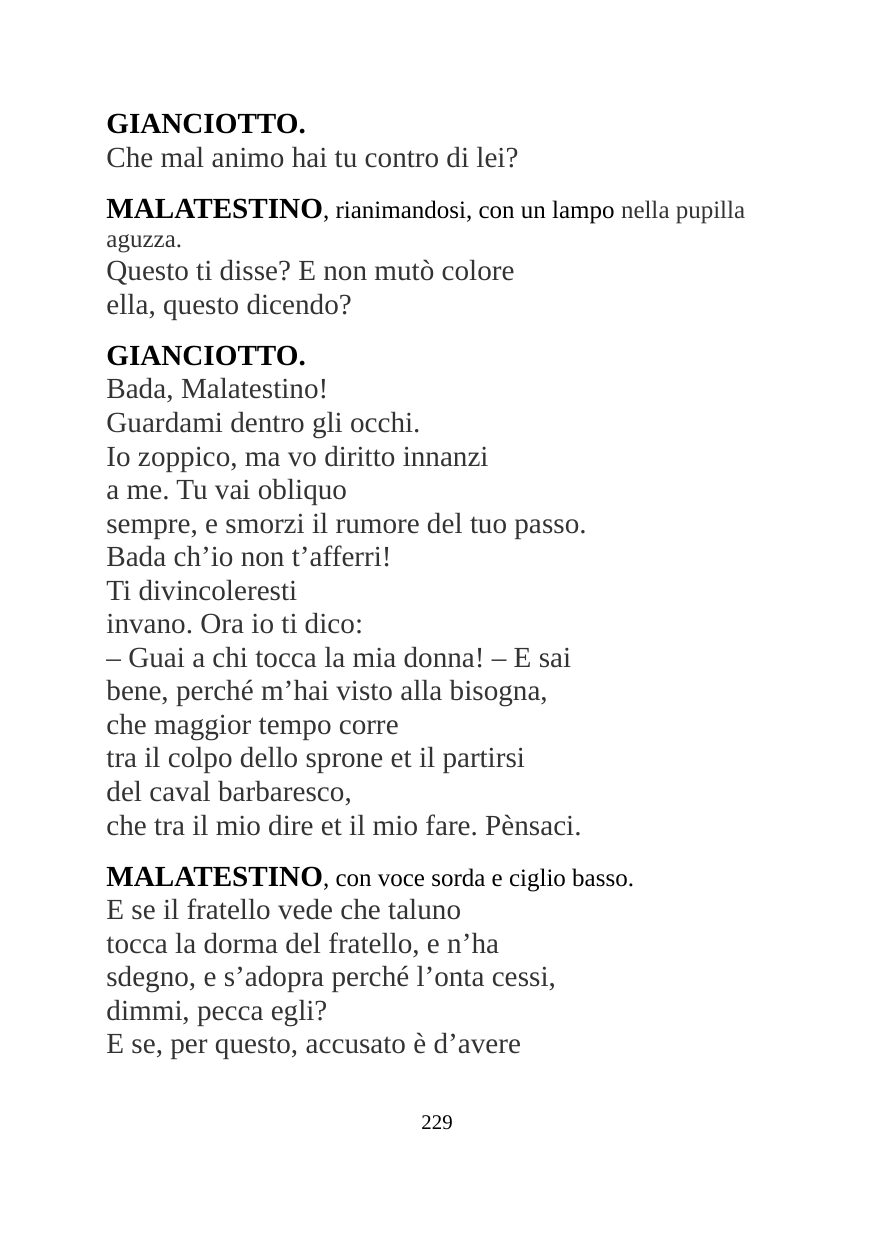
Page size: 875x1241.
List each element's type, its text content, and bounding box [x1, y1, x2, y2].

text Bada, Malatestino! [106, 372, 767, 405]
text – Guai a chi tocca la mia donna! – E sai bene, perché m’hai visto alla bisogna, che maggior tempo corre tra il colpo dello sprone et il partirsi del caval barbaresco, [106, 640, 767, 808]
text MALATESTINO, con voce sorda e ciglio basso. [106, 859, 767, 892]
text GIANCIOTTO. [106, 106, 767, 140]
text MALATESTINO, rianimandosi, con un lampo nella pupilla aguzza. [106, 191, 767, 253]
text che tra il mio dire et il mio fare. Pènsaci. [106, 808, 767, 841]
text GIANCIOTTO. [106, 338, 767, 372]
text Questo ti disse? E non mutò colore ella, questo dicendo? [106, 253, 767, 320]
text Che mal animo hai tu contro di lei? [106, 140, 767, 173]
text Guardami dentro gli occhi. Io zoppico, ma vo diritto innanzi a me. Tu vai obliquo sempre, e smorzi il rumore del tuo passo. Bada ch’io non t’afferri! Ti divincoleresti invano. Ora io ti dico: [106, 405, 767, 640]
text E se il fratello vede che taluno tocca la dorma del fratello, e n’ha sdegno, e s’adopra perché l’onta cessi, dimmi, pecca egli? E se, per questo, accusato è d’avere [106, 892, 767, 1060]
